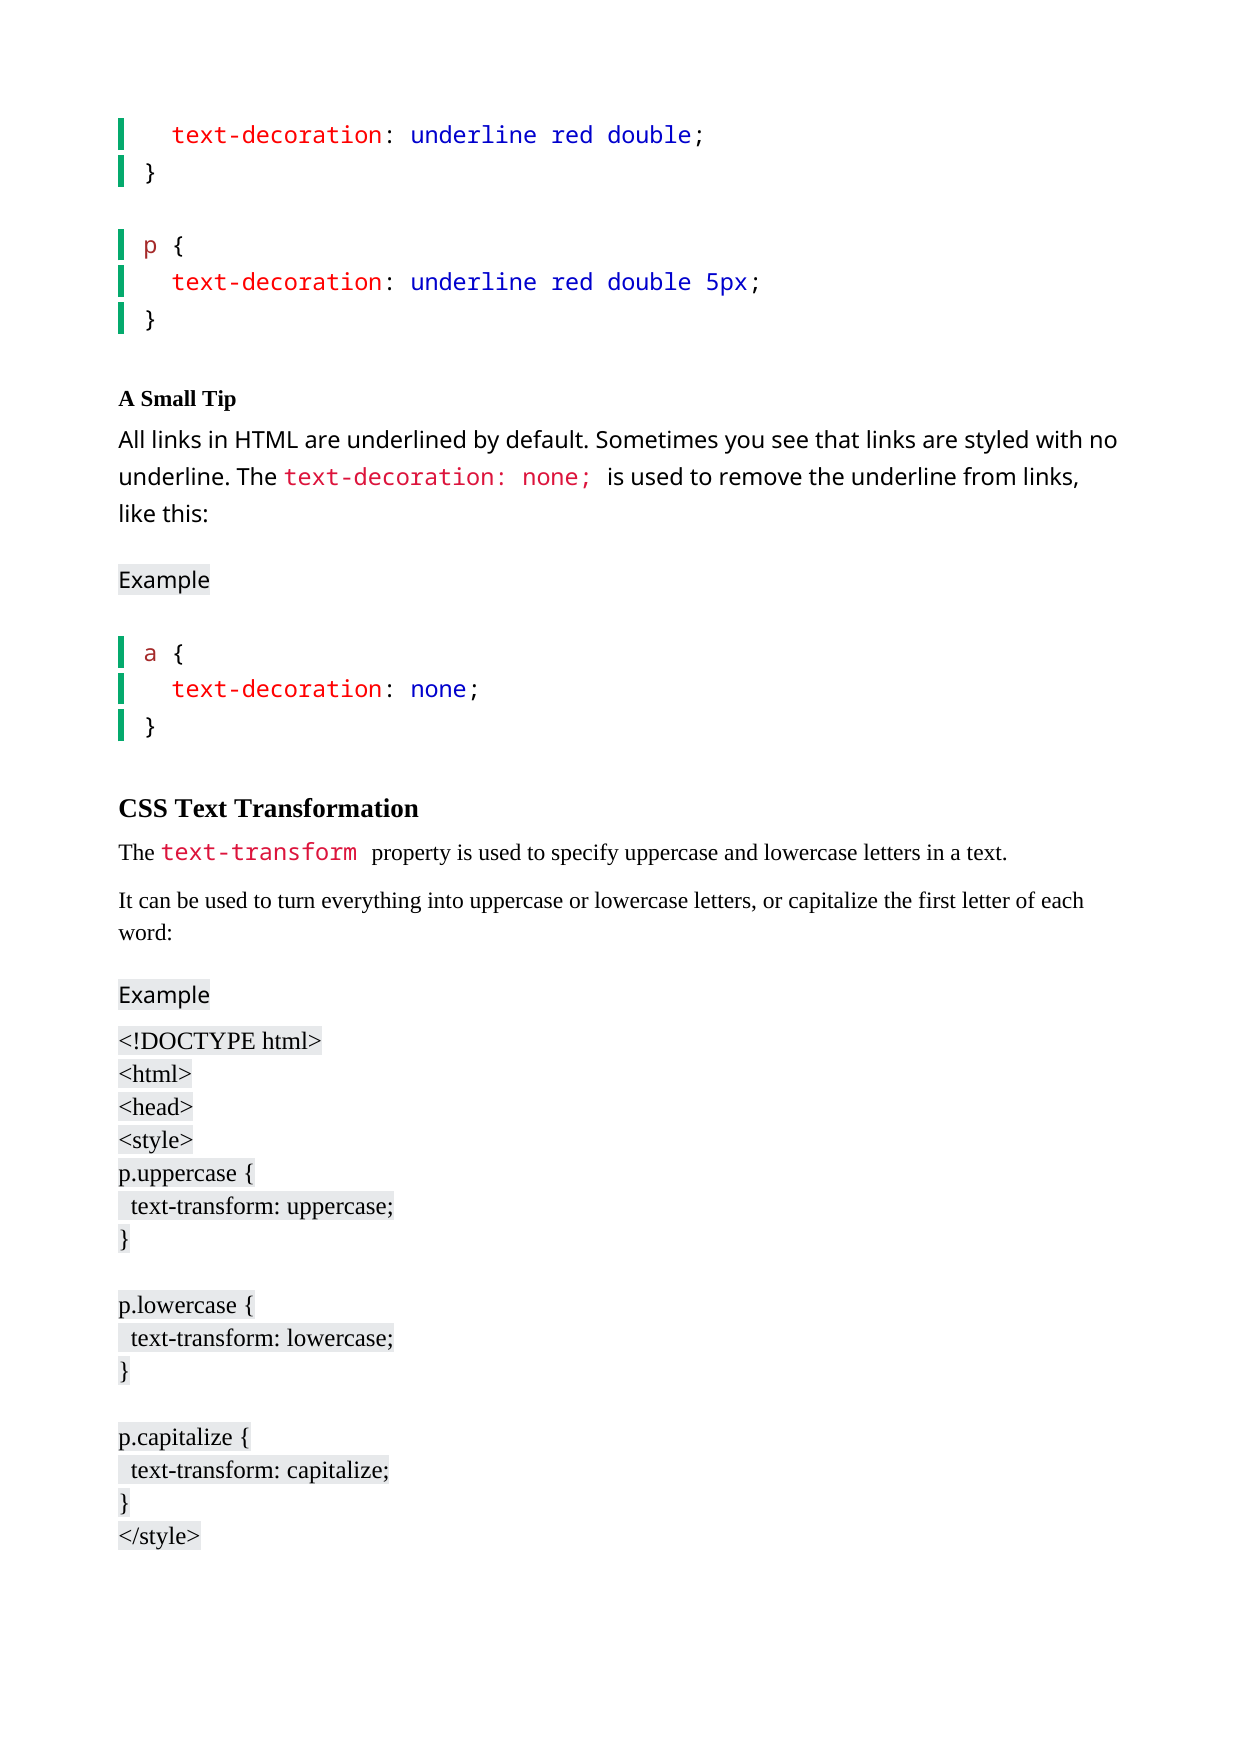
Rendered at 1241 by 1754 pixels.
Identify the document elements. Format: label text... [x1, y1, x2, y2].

text text-transform: lowercase; [118, 1323, 1122, 1352]
text <style> [118, 1125, 1122, 1154]
subtitle Example [118, 979, 1122, 1010]
subtitle Example [118, 564, 1122, 595]
text } [118, 1356, 1122, 1385]
text <head> [118, 1092, 1122, 1121]
text text-decoration: underline red double; } p { text-decoration: underline red double 5px; } [118, 118, 1122, 334]
text It can be used to turn everything into uppercase or lowercase letters, or capitalize the first letter of each word: [118, 887, 1122, 945]
subtitle A Small Tip [118, 384, 1122, 411]
text text-transform: uppercase; [118, 1191, 1122, 1220]
text p.lowercase { [118, 1290, 1122, 1319]
text text-transform: capitalize; [118, 1455, 1122, 1484]
text p.uppercase { [118, 1158, 1122, 1187]
text The text-transform property is used to specify uppercase and lowercase letters in a text. [118, 836, 1122, 868]
text </style> [118, 1521, 1122, 1550]
text } [118, 1224, 1122, 1253]
text } [118, 1488, 1122, 1517]
text All links in HTML are underlined by default. Sometimes you see that links are styled with no underline. The text-decoration: none; is used to remove the underline from links, like this: [118, 423, 1122, 529]
text <!DOCTYPE html> [118, 1026, 1122, 1055]
subtitle CSS Text Transformation [118, 792, 1122, 823]
text p.capitalize { [118, 1422, 1122, 1451]
text a { text-decoration: none; } [118, 636, 1122, 741]
text <html> [118, 1059, 1122, 1088]
